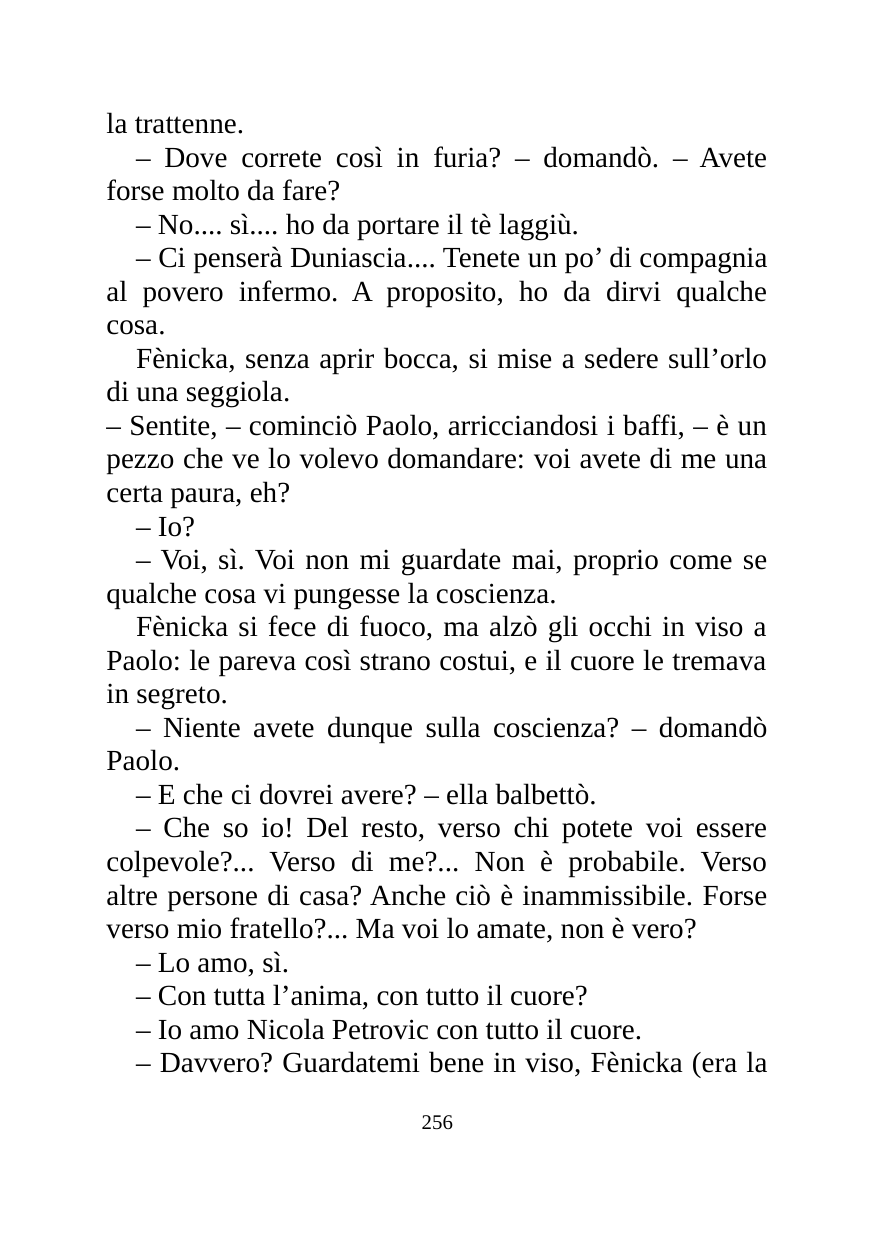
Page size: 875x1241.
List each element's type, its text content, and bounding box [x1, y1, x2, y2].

text – Che so io! Del resto, verso chi potete voi essere colpevole?... Verso di me?... Non è probabile. Verso altre persone di casa? Anche ciò è inammissibile. Forse verso mio fratello?... Ma voi lo amate, non è vero? [106, 811, 768, 945]
text – Davvero? Guardatemi bene in viso, Fènicka (era la [106, 1045, 768, 1079]
text Fènicka si fece di fuoco, ma alzò gli occhi in viso a Paolo: le pareva così strano costui, e il cuore le tremava in segreto. [106, 609, 768, 710]
text – Voi, sì. Voi non mi guardate mai, proprio come se qualche cosa vi pungesse la coscienza. [106, 542, 768, 609]
text la trattenne. [106, 106, 768, 140]
text – Ci penserà Duniascia.... Tenete un po’ di compagnia al povero infermo. A proposito, ho da dirvi qualche cosa. [106, 240, 768, 341]
text – E che ci dovrei avere? – ella balbettò. [106, 777, 768, 811]
text – Niente avete dunque sulla coscienza? – domandò Paolo. [106, 710, 768, 777]
text – Lo amo, sì. [106, 945, 768, 978]
text – Dove correte così in furia? – domandò. – Avete forse molto da fare? [106, 140, 768, 207]
text – Io? [106, 509, 768, 542]
text – Io amo Nicola Petrovic con tutto il cuore. [106, 1012, 768, 1045]
text Fènicka, senza aprir bocca, si mise a sedere sull’orlo di una seggiola. [106, 341, 768, 408]
text – Con tutta l’anima, con tutto il cuore? [106, 978, 768, 1012]
text – No.... sì.... ho da portare il tè laggiù. [106, 207, 768, 240]
text – Sentite, – cominciò Paolo, arricciandosi i baffi, – è un pezzo che ve lo volevo domandare: voi avete di me una certa paura, eh? [106, 408, 768, 509]
